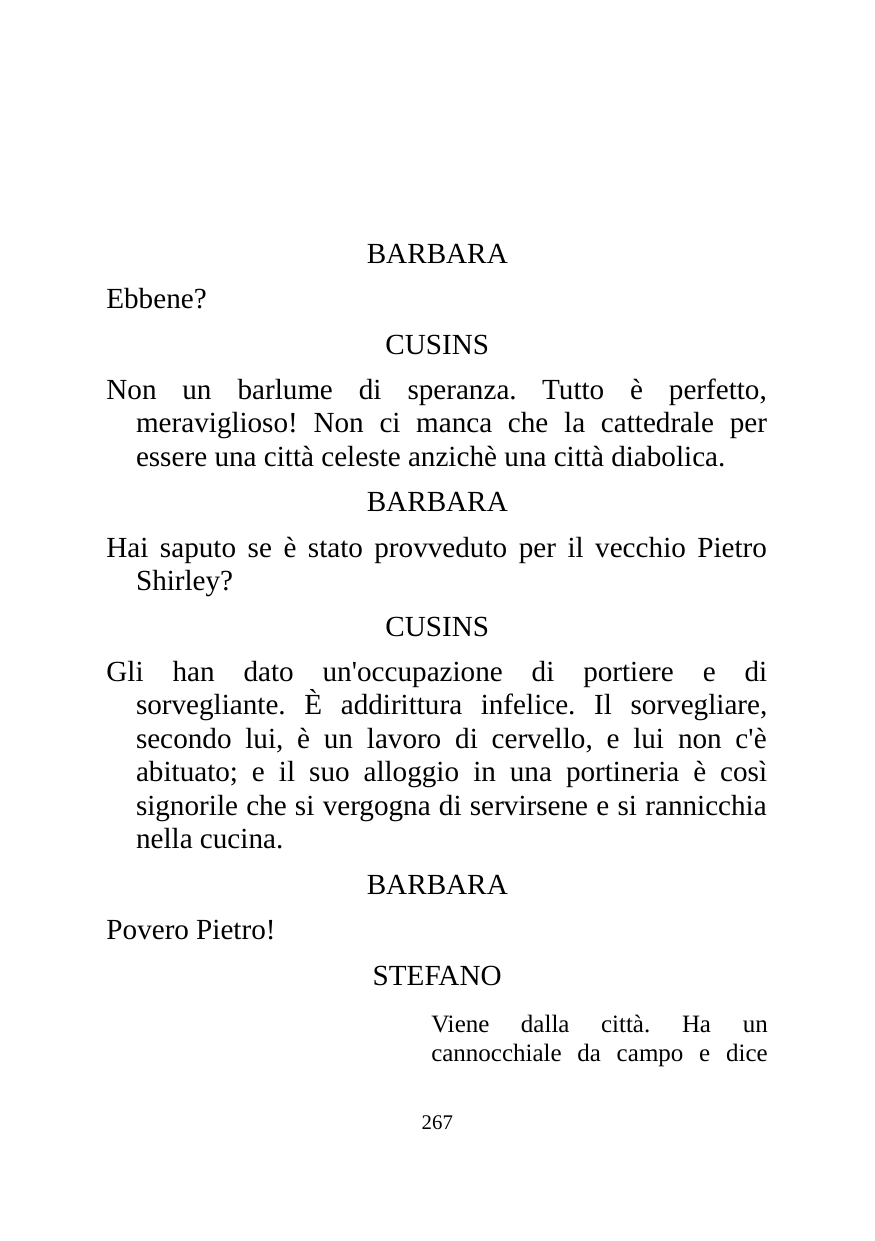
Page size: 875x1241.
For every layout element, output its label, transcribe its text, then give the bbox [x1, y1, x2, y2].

text BARBARA [106, 867, 768, 901]
text STEFANO [106, 958, 768, 991]
text Non un barlume di speranza. Tutto è perfetto, meraviglioso! Non ci manca che la cattedrale per essere una città celeste anzichè una città diabolica. [106, 372, 768, 473]
text Gli han dato un'occupazione di portiere e di sorvegliante. È addirittura infelice. Il sorvegliare, secondo lui, è un lavoro di cervello, e lui non c'è abituato; e il suo alloggio in una portineria è così signorile che si vergogna di servirsene e si rannicchia nella cucina. [106, 654, 768, 855]
text CUSINS [106, 327, 768, 360]
text BARBARA [106, 484, 768, 518]
text Povero Pietro! [106, 912, 768, 946]
text Viene dalla città. Ha un cannocchiale da campo e dice [431, 1009, 768, 1066]
text BARBARA [106, 236, 768, 270]
text Ebbene? [106, 281, 768, 315]
text Hai saputo se è stato provveduto per il vecchio Pietro Shirley? [106, 530, 768, 597]
text CUSINS [106, 609, 768, 642]
